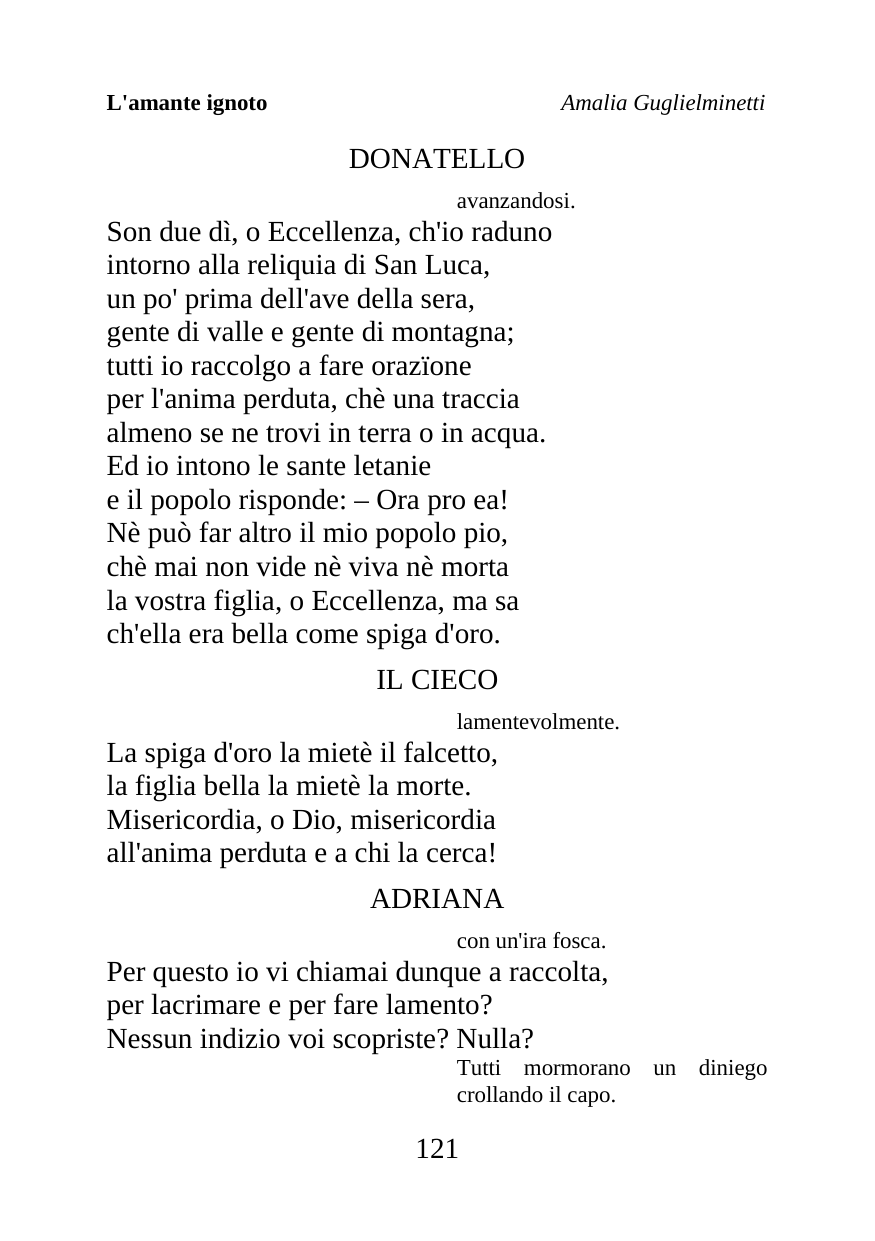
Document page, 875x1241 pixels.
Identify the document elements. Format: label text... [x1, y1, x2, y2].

text Tutti mormorano un diniego crollando il capo. [457, 1054, 768, 1107]
text con un'ira fosca. [457, 927, 768, 954]
text La spiga d'oro la mietè il falcetto, la figlia bella la mietè la morte. Misericordia, o Dio, misericordia all'anima perduta e a chi la cerca! [106, 735, 768, 869]
text ADRIANA [106, 881, 768, 915]
text lamentevolmente. [457, 708, 768, 735]
text Per questo io vi chiamai dunque a raccolta, per lacrimare e per fare lamento? Nessun indizio voi scopriste? Nulla? [106, 954, 768, 1054]
text DONATELLO [106, 141, 768, 175]
text avanzandosi. [457, 187, 768, 214]
text Son due dì, o Eccellenza, ch'io raduno intorno alla reliquia di San Luca, un po' prima dell'ave della sera, gente di valle e gente di montagna; tutti io raccolgo a fare orazïone per l'anima perduta, chè una traccia almeno se ne trovi in terra o in acqua. Ed io intono le sante letanie e il popolo risponde: – Ora pro ea! Nè può far altro il mio popolo pio, chè mai non vide nè viva nè morta la vostra figlia, o Eccellenza, ma sa ch'ella era bella come spiga d'oro. [106, 214, 768, 650]
text IL CIECO [106, 662, 768, 696]
